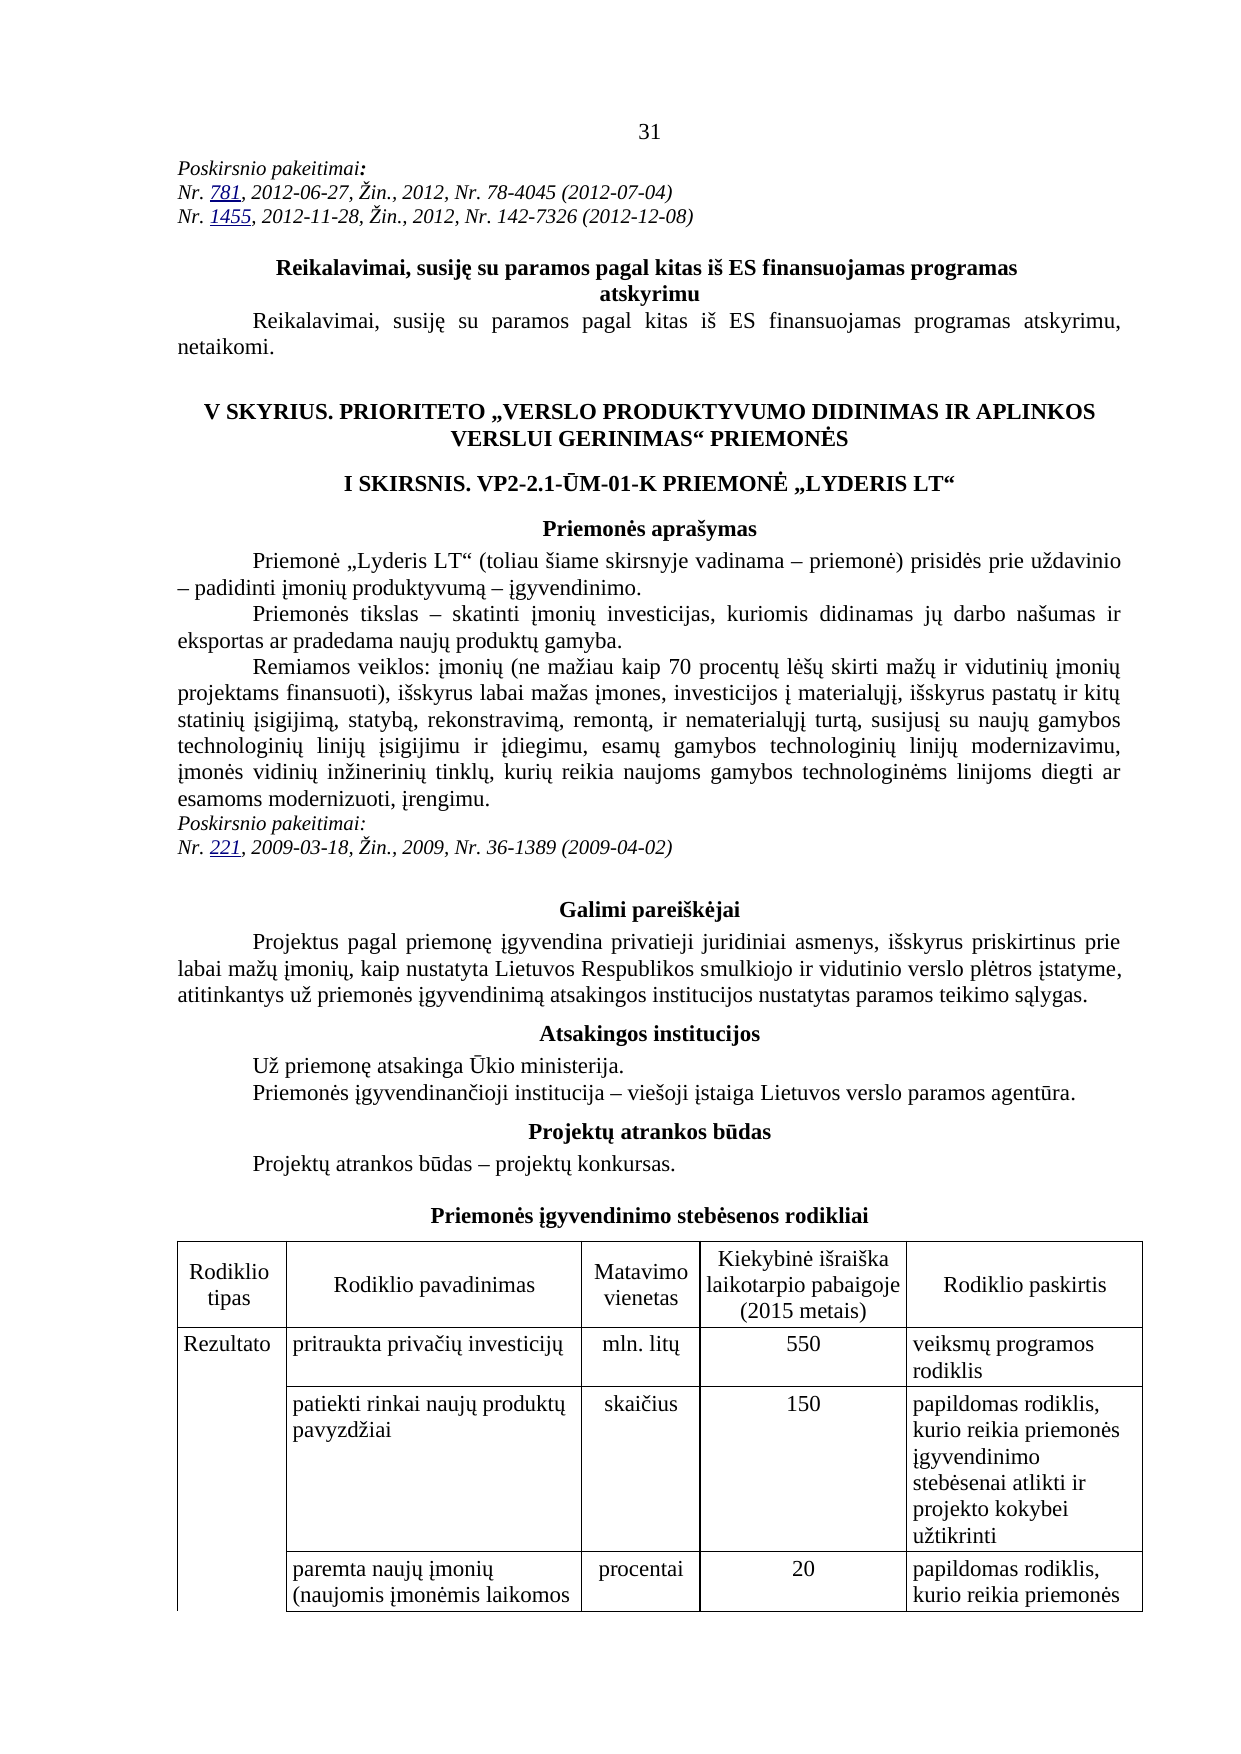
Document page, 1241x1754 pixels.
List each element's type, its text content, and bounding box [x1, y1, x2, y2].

text Galimi pareiškėjai [177, 896, 1122, 922]
table_cell Rezultato [178, 1328, 286, 1386]
table_cell skaičius [582, 1387, 699, 1551]
table_cell pritraukta privačių investicijų [287, 1328, 581, 1386]
text Už priemonę atsakinga Ūkio ministerija. [177, 1053, 1122, 1079]
text Priemonė „Lyderis LT“ (toliau šiame skirsnyje vadinama – priemonė) prisidės prie uždavinio – padidinti įmonių produktyvumą – įgyvendinimo. [177, 548, 1122, 600]
table_cell 550 [701, 1328, 906, 1386]
text Nr. 781, 2012-06-27, Žin., 2012, Nr. 78-4045 (2012-07-04) [177, 180, 1122, 204]
text Poskirsnio pakeitimai: [177, 811, 1122, 835]
table_cell [178, 1386, 286, 1611]
text Priemonės įgyvendinimo stebėsenos rodikliai [177, 1202, 1122, 1228]
subtitle Poskirsnio pakeitimai: [177, 156, 1122, 180]
text Projektų atrankos būdas [177, 1118, 1122, 1144]
table_cell paremta naujų įmonių (naujomis įmonėmis laikomos [287, 1552, 581, 1611]
text Projektų atrankos būdas – projektų konkursas. [177, 1150, 1122, 1177]
table_cell veiksmų programos rodiklis [907, 1328, 1142, 1386]
table_cell procentai [582, 1552, 699, 1611]
text Priemonės įgyvendinančioji institucija – viešoji įstaiga Lietuvos verslo paramos agentūra. [177, 1079, 1122, 1105]
text Priemonės tikslas – skatinti įmonių investicijas, kuriomis didinamas jų darbo našumas ir eksportas ar pradedama naujų produktų gamyba. [177, 600, 1122, 653]
text Priemonės aprašymas [177, 515, 1122, 541]
text Atsakingos institucijos [177, 1020, 1122, 1046]
subtitle V SKYRIUS. PRIORITETO „VERSLO PRODUKTYVUMO DIDINIMAS IR APLINKOS VERSLUI GERINIMAS“ PRIEMONĖS [177, 398, 1122, 451]
subtitle I SKIRSNIS. VP2-2.1-ŪM-01-K priemonė „lyderis LT“ [177, 470, 1122, 496]
table_header Rodiklio pavadinimas [287, 1242, 581, 1327]
table_cell patiekti rinkai naujų produktų pavyzdžiai [287, 1387, 581, 1551]
table_cell 150 [701, 1387, 906, 1551]
table_header Rodiklio tipas [178, 1242, 286, 1327]
table_cell mln. litų [582, 1328, 699, 1386]
text Reikalavimai, susiję su paramos pagal kitas iš ES finansuojamas programas atskyrimu, netaikomi. [177, 307, 1122, 359]
table_header Rodiklio paskirtis [907, 1242, 1142, 1327]
table_header Kiekybinė išraiška laikotarpio pabaigoje (2015 metais) [701, 1242, 906, 1327]
table_cell 20 [701, 1552, 906, 1611]
table_header Matavimo vienetas [582, 1242, 699, 1327]
text Projektus pagal priemonę įgyvendina privatieji juridiniai asmenys, išskyrus priskirtinus prie labai mažų įmonių, kaip nustatyta Lietuvos Respublikos smulkiojo ir vidutinio verslo plėtros įstatyme, atitinkantys už priemonės įgyvendinimą atsakingos institucijos nustatytas paramos teikimo sąlygas. [177, 928, 1122, 1007]
text Nr. 221, 2009-03-18, Žin., 2009, Nr. 36-1389 (2009-04-02) [177, 835, 1122, 859]
text Reikalavimai, susiję su paramos pagal kitas iš ES finansuojamas programas atskyrimu [177, 254, 1122, 307]
text Remiamos veiklos: įmonių (ne mažiau kaip 70 procentų lėšų skirti mažų ir vidutinių įmonių projektams finansuoti), išskyrus labai mažas įmones, investicijos į materialųjį, išskyrus pastatų ir kitų statinių įsigijimą, statybą, rekonstravimą, remontą, ir nematerialųjį turtą, susijusį su naujų gamybos technologinių linijų įsigijimu ir įdiegimu, esamų gamybos technologinių linijų modernizavimu, įmonės vidinių inžinerinių tinklų, kurių reikia naujoms gamybos technologinėms linijoms diegti ar esamoms modernizuoti, įrengimu. [177, 653, 1122, 811]
table_cell papildomas rodiklis, kurio reikia priemonės įgyvendinimo stebėsenai atlikti ir projekto kokybei užtikrinti [907, 1387, 1142, 1551]
text Nr. 1455, 2012-11-28, Žin., 2012, Nr. 142-7326 (2012-12-08) [177, 204, 1122, 228]
table_cell papildomas rodiklis, kurio reikia priemonės [907, 1552, 1142, 1611]
